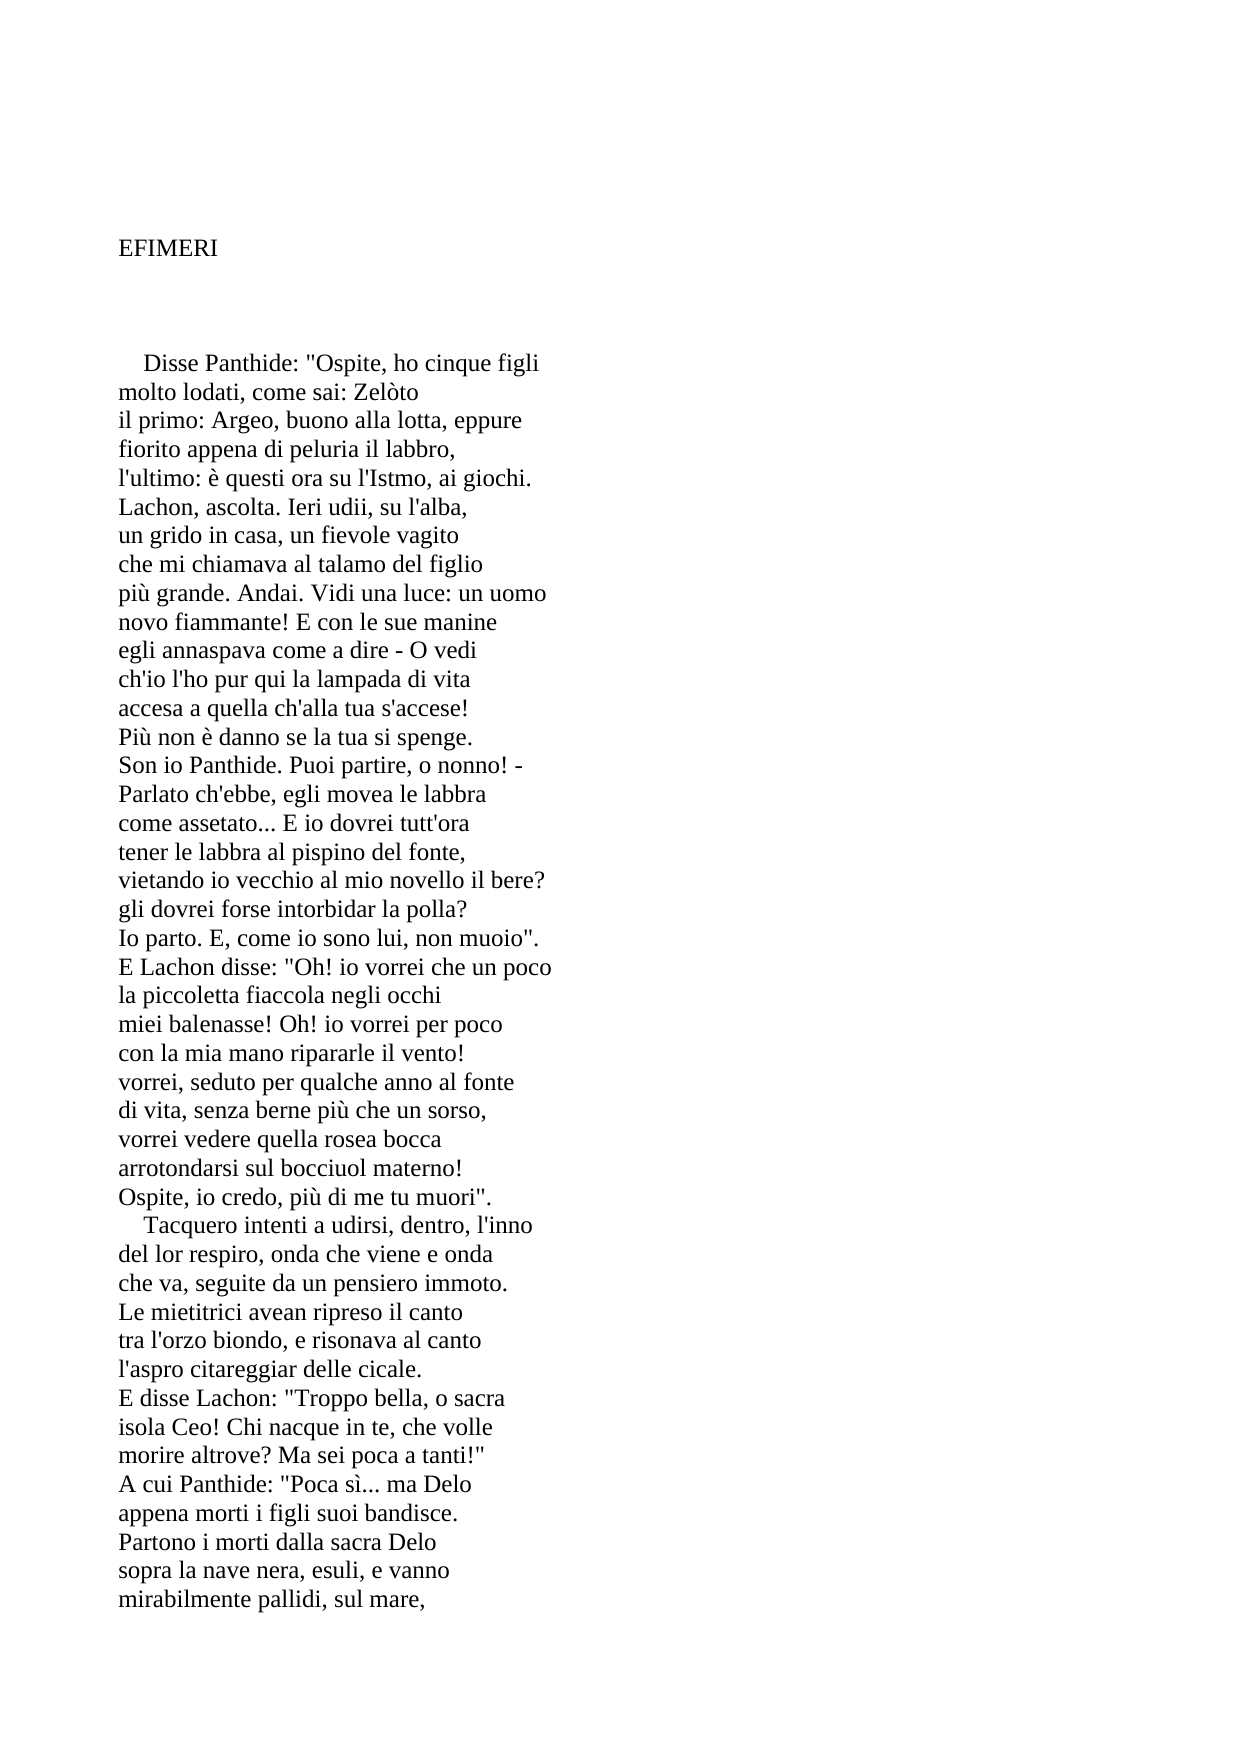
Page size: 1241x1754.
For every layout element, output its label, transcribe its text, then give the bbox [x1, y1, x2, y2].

text arrotondarsi sul bocciuol materno! [118, 1153, 1122, 1182]
text appena morti i figli suoi bandisce. [118, 1498, 1122, 1527]
text E Lachon disse: "Oh! io vorrei che un poco [118, 952, 1122, 981]
text l'aspro citareggiar delle cicale. [118, 1354, 1122, 1383]
text miei balenasse! Oh! io vorrei per poco [118, 1009, 1122, 1038]
text accesa a quella ch'alla tua s'accese! [118, 693, 1122, 722]
text morire altrove? Ma sei poca a tanti!" [118, 1441, 1122, 1469]
text sopra la nave nera, esuli, e vanno [118, 1556, 1122, 1584]
text E disse Lachon: "Troppo bella, o sacra [118, 1383, 1122, 1412]
text Le mietitrici avean ripreso il canto [118, 1297, 1122, 1326]
text isola Ceo! Chi nacque in te, che volle [118, 1412, 1122, 1441]
text Partono i morti dalla sacra Delo [118, 1527, 1122, 1556]
text tener le labbra al pispino del fonte, [118, 837, 1122, 866]
text ch'io l'ho pur qui la lampada di vita [118, 664, 1122, 693]
text egli annaspava come a dire - O vedi [118, 636, 1122, 664]
text il primo: Argeo, buono alla lotta, eppure [118, 406, 1122, 434]
text Parlato ch'ebbe, egli movea le labbra [118, 779, 1122, 808]
text mirabilmente pallidi, sul mare, [118, 1584, 1122, 1613]
text la piccoletta fiaccola negli occhi [118, 981, 1122, 1009]
text più grande. Andai. Vidi una luce: un uomo [118, 578, 1122, 607]
text molto lodati, come sai: Zelòto [118, 377, 1122, 406]
text che mi chiamava al talamo del figlio [118, 549, 1122, 578]
text un grido in casa, un fievole vagito [118, 521, 1122, 549]
text come assetato... E io dovrei tutt'ora [118, 808, 1122, 837]
text novo fiammante! E con le sue manine [118, 607, 1122, 636]
text gli dovrei forse intorbidar la polla? [118, 894, 1122, 923]
text Tacquero intenti a udirsi, dentro, l'inno [118, 1211, 1122, 1239]
text Più non è danno se la tua si spenge. [118, 722, 1122, 751]
text l'ultimo: è questi ora su l'Istmo, ai giochi. [118, 463, 1122, 492]
text vorrei vedere quella rosea bocca [118, 1124, 1122, 1153]
text che va, seguite da un pensiero immoto. [118, 1268, 1122, 1297]
text vietando io vecchio al mio novello il bere? [118, 866, 1122, 894]
text Son io Panthide. Puoi partire, o nonno! - [118, 751, 1122, 779]
text EFIMERI [118, 233, 1122, 262]
text vorrei, seduto per qualche anno al fonte [118, 1067, 1122, 1096]
text Ospite, io credo, più di me tu muori". [118, 1182, 1122, 1211]
text Lachon, ascolta. Ieri udii, su l'alba, [118, 492, 1122, 521]
text con la mia mano ripararle il vento! [118, 1038, 1122, 1067]
text tra l'orzo biondo, e risonava al canto [118, 1326, 1122, 1354]
text Disse Panthide: "Ospite, ho cinque figli [118, 348, 1122, 377]
text del lor respiro, onda che viene e onda [118, 1239, 1122, 1268]
text Io parto. E, come io sono lui, non muoio". [118, 923, 1122, 952]
text A cui Panthide: "Poca sì... ma Delo [118, 1469, 1122, 1498]
text fiorito appena di peluria il labbro, [118, 434, 1122, 463]
text di vita, senza berne più che un sorso, [118, 1096, 1122, 1124]
